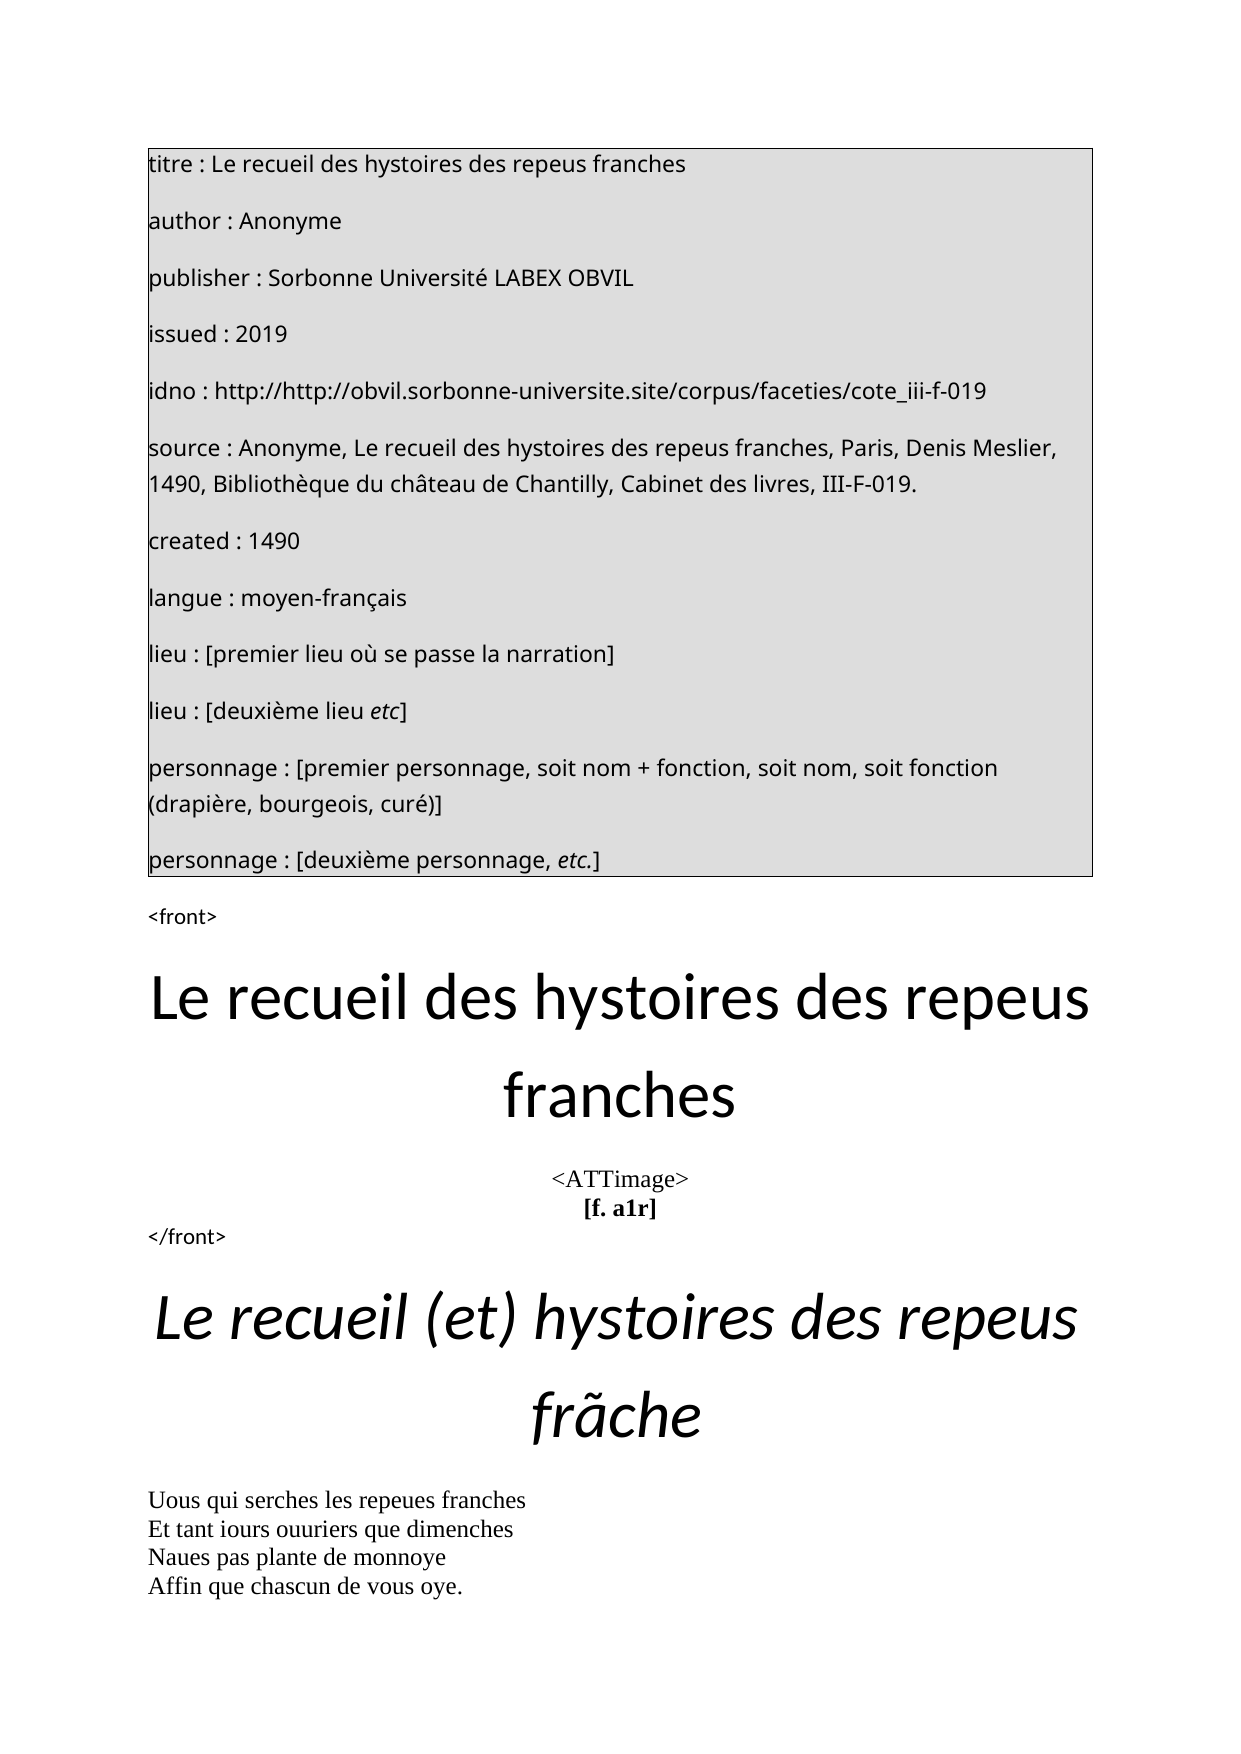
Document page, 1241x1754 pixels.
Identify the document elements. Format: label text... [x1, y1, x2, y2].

text Naues pas plante de monnoye [148, 1542, 1093, 1571]
text <ATTimage> [148, 1164, 1093, 1193]
text Et tant iours ouuriers que dimenches [148, 1514, 1093, 1542]
text Uous qui serches les repeues franches [148, 1485, 1093, 1514]
text personnage : [premier personnage, soit nom + fonction, soit nom, soit fonction (drapière, bourgeois, curé)] [149, 751, 1092, 819]
text created : 1490 [149, 524, 1092, 556]
text langue : moyen-français [149, 581, 1092, 613]
text personnage : [deuxième personnage, etc.] [149, 844, 1092, 876]
text </front> [148, 1222, 1093, 1250]
text source : Anonyme, Le recueil des hystoires des repeus franches, Paris, Denis Meslier, 1490, Bibliothèque du château de Chantilly, Cabinet des livres, III-F-019. [149, 431, 1092, 499]
text lieu : [premier lieu où se passe la narration] [149, 638, 1092, 669]
text idno : http://http://obvil.sorbonne-universite.site/corpus/faceties/cote_iii-f-019 [149, 375, 1092, 406]
text <front> [148, 902, 1093, 930]
text [f. a1r] [148, 1193, 1093, 1222]
text Le recueil (et) hystoires des repeus frãche [148, 1275, 1093, 1454]
text Le recueil des hystoires des repeus franches [148, 955, 1093, 1134]
text issued : 2019 [149, 318, 1092, 350]
text titre : Le recueil des hystoires des repeus franches [149, 149, 1092, 179]
text publisher : Sorbonne Université LABEX OBVIL [149, 261, 1092, 293]
text author : Anonyme [149, 204, 1092, 236]
text Affin que chascun de vous oye. [148, 1571, 1093, 1600]
text lieu : [deuxième lieu etc] [149, 694, 1092, 726]
